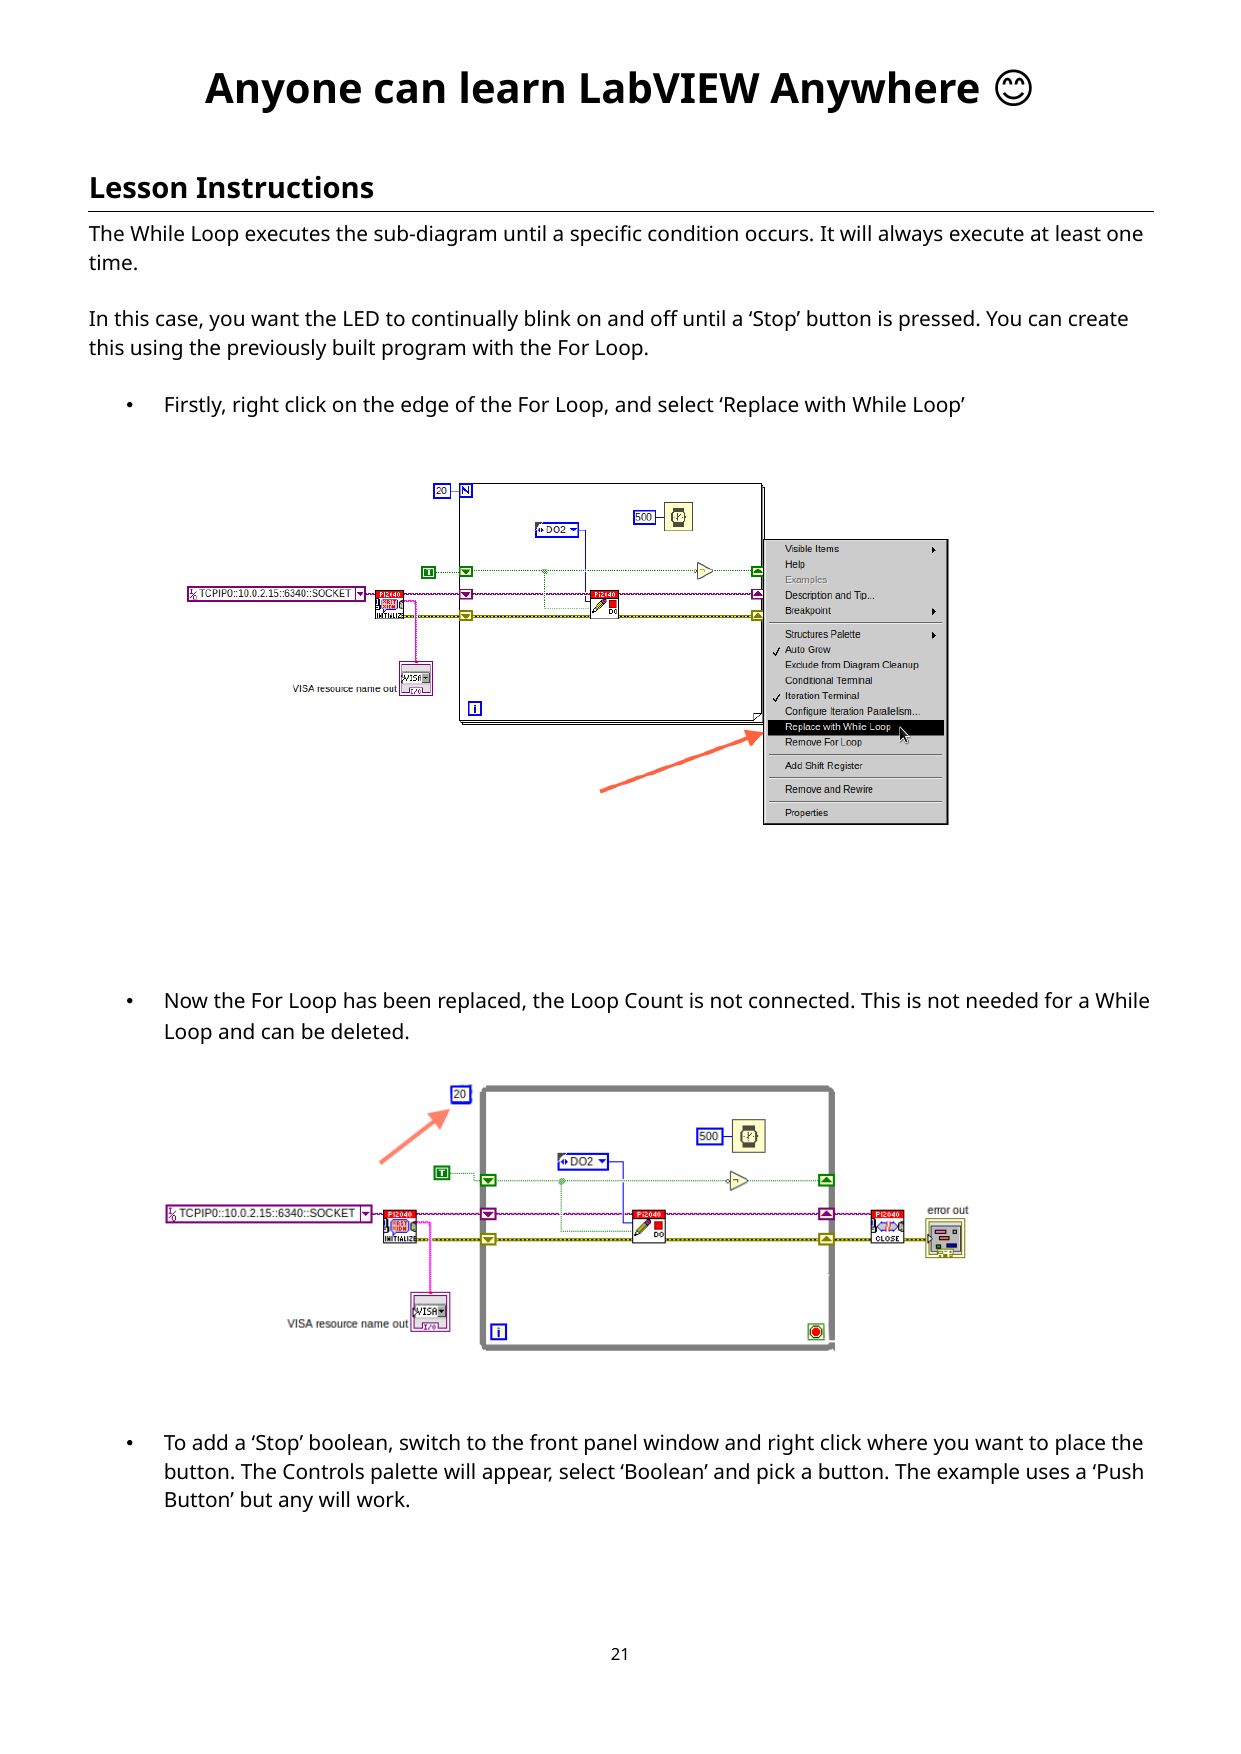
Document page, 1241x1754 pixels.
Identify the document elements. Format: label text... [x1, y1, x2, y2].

text The While Loop executes the sub-diagram until a specific condition occurs. It will always execute at least one time. [88, 219, 1152, 276]
picture [167, 433, 959, 863]
list Firstly, right click on the edge of the For Loop, and select ‘Replace with While Loop’ [126, 390, 1152, 418]
subtitle Lesson Instructions [88, 167, 1152, 207]
picture [154, 1076, 970, 1364]
list To add a ‘Stop’ boolean, switch to the front panel window and right click where you want to place the button. The Controls palette will appear, select ‘Boolean’ and pick a button. The example uses a ‘Push Button’ but any will work. [126, 1428, 1152, 1514]
list Now the For Loop has been replaced, the Loop Count is not connected. This is not needed for a While Loop and can be deleted. [126, 987, 1152, 1046]
text In this case, you want the LED to continually blink on and off until a ‘Stop’ button is pressed. You can create this using the previously built program with the For Loop. [88, 304, 1152, 361]
